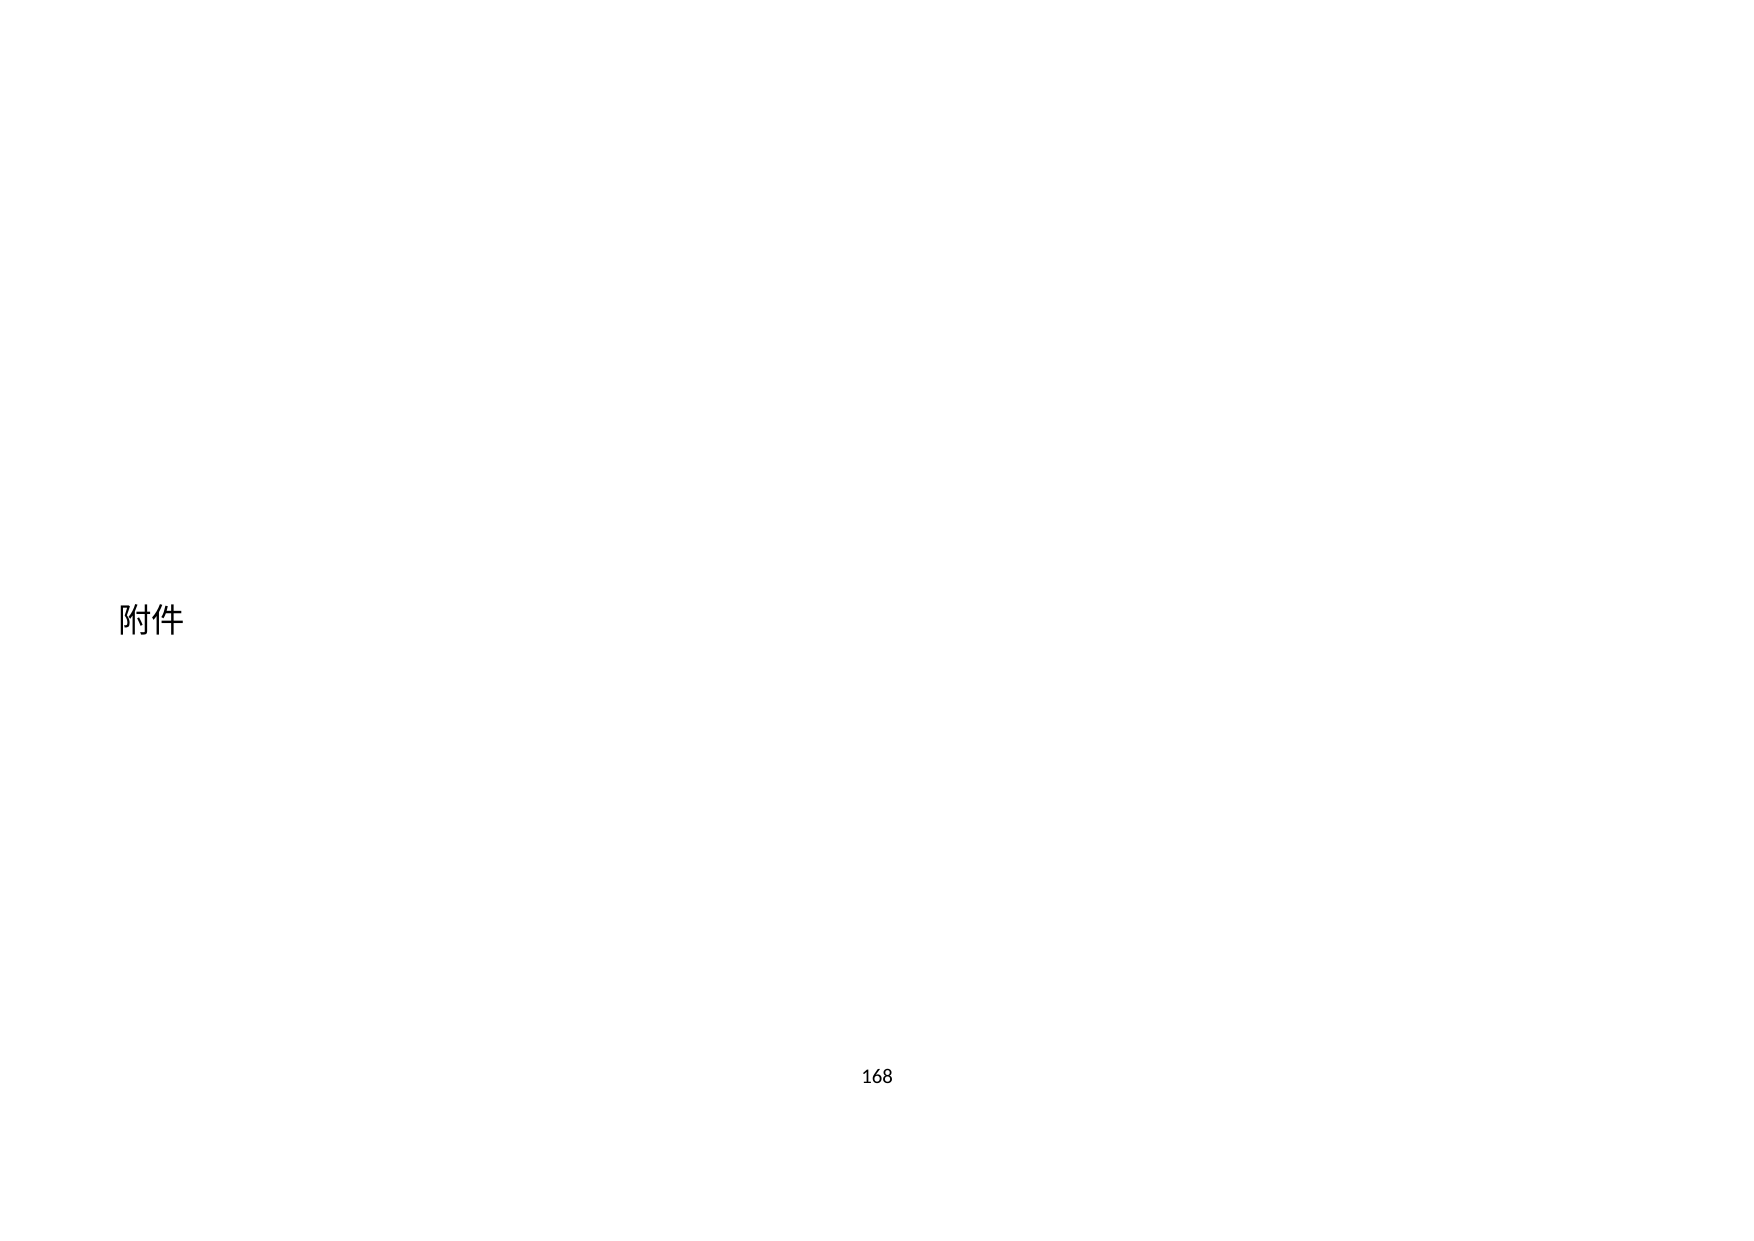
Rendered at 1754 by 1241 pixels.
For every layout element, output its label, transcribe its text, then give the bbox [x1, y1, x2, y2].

text 附件 [118, 576, 1636, 638]
